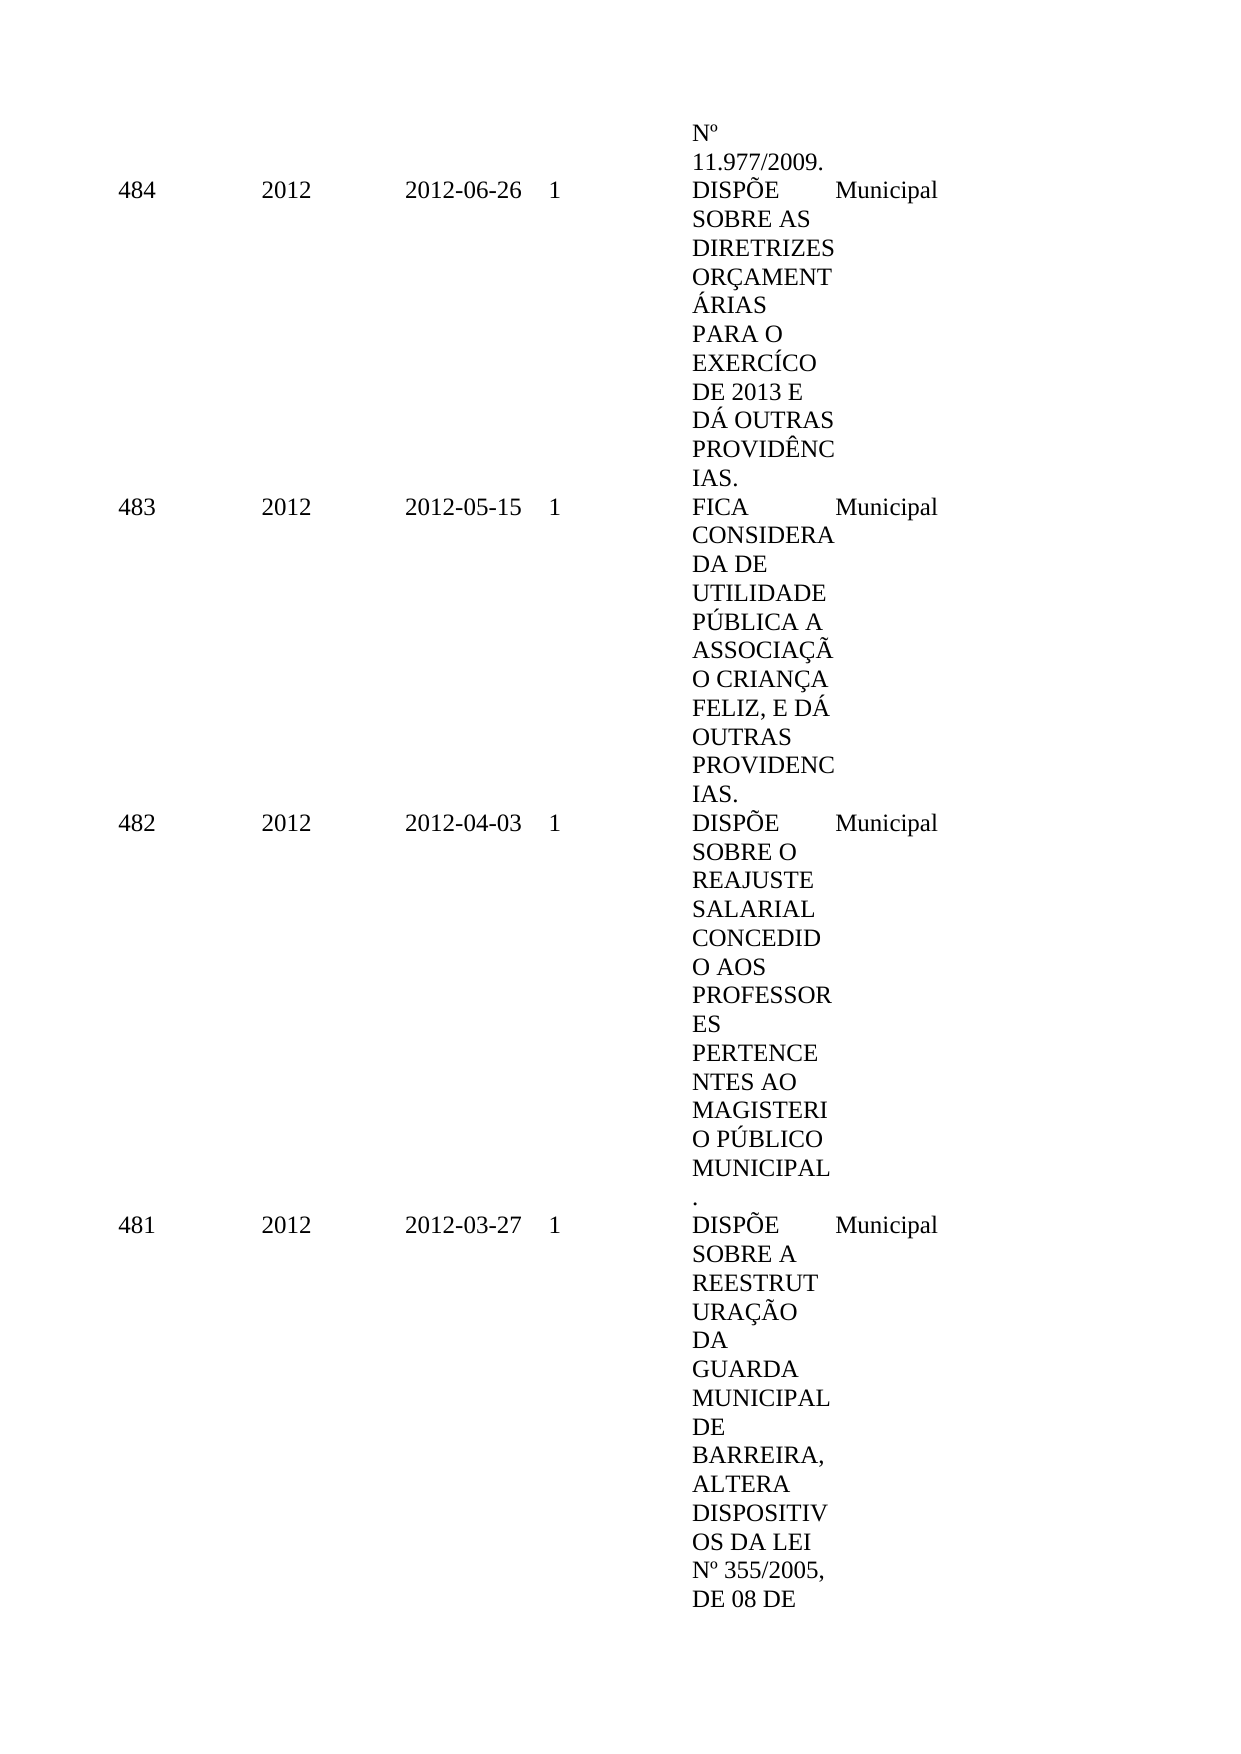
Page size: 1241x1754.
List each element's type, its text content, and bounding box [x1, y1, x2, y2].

table_cell 1 [548, 1211, 692, 1613]
table_cell 1 [548, 176, 692, 492]
table_cell 2012-03-27 [405, 1211, 548, 1613]
table_cell [979, 808, 1122, 1211]
table_cell DISPÕE SOBRE A REESTRUTURAÇÃO DA GUARDA MUNICIPAL DE BARREIRA, ALTERA DISPOSITIVOS DA LEI Nº 355/2005, DE 08 DE [692, 1211, 835, 1613]
table_cell [979, 176, 1122, 492]
table_cell [261, 118, 405, 176]
table_cell DISPÕE SOBRE AS DIRETRIZES ORÇAMENTÁRIAS PARA O EXERCÍCO DE 2013 E DÁ OUTRAS PROVIDÊNCIAS. [692, 176, 835, 492]
table_cell 2012 [261, 808, 405, 1211]
table_cell [979, 492, 1122, 808]
table_cell Nº 11.977/2009. [692, 118, 835, 176]
table_cell 2012 [261, 492, 405, 808]
table_cell FICA CONSIDERADA DE UTILIDADE PÚBLICA A ASSOCIAÇÃO CRIANÇA FELIZ, E DÁ OUTRAS PROVIDENCIAS. [692, 492, 835, 808]
table_cell 2012-06-26 [405, 176, 548, 492]
table_cell 2012 [261, 176, 405, 492]
table_cell [118, 118, 261, 176]
table_cell 2012-05-15 [405, 492, 548, 808]
table_cell 2012 [261, 1211, 405, 1613]
table_cell [979, 118, 1122, 176]
table_cell [979, 1211, 1122, 1613]
table_cell [548, 118, 692, 176]
table_cell 2012-04-03 [405, 808, 548, 1211]
table_cell Municipal [835, 492, 979, 808]
table_cell 481 [118, 1211, 261, 1613]
table_cell 1 [548, 492, 692, 808]
table_cell Municipal [835, 808, 979, 1211]
table_cell Municipal [835, 176, 979, 492]
table_cell 484 [118, 176, 261, 492]
table_cell [405, 118, 548, 176]
table_cell [835, 118, 979, 176]
table_cell DISPÕE SOBRE O REAJUSTE SALARIAL CONCEDIDO AOS PROFESSORES PERTENCENTES AO MAGISTERIO PÚBLICO MUNICIPAL. [692, 808, 835, 1211]
table_cell 483 [118, 492, 261, 808]
table_cell Municipal [835, 1211, 979, 1613]
table_cell 482 [118, 808, 261, 1211]
table_cell 1 [548, 808, 692, 1211]
